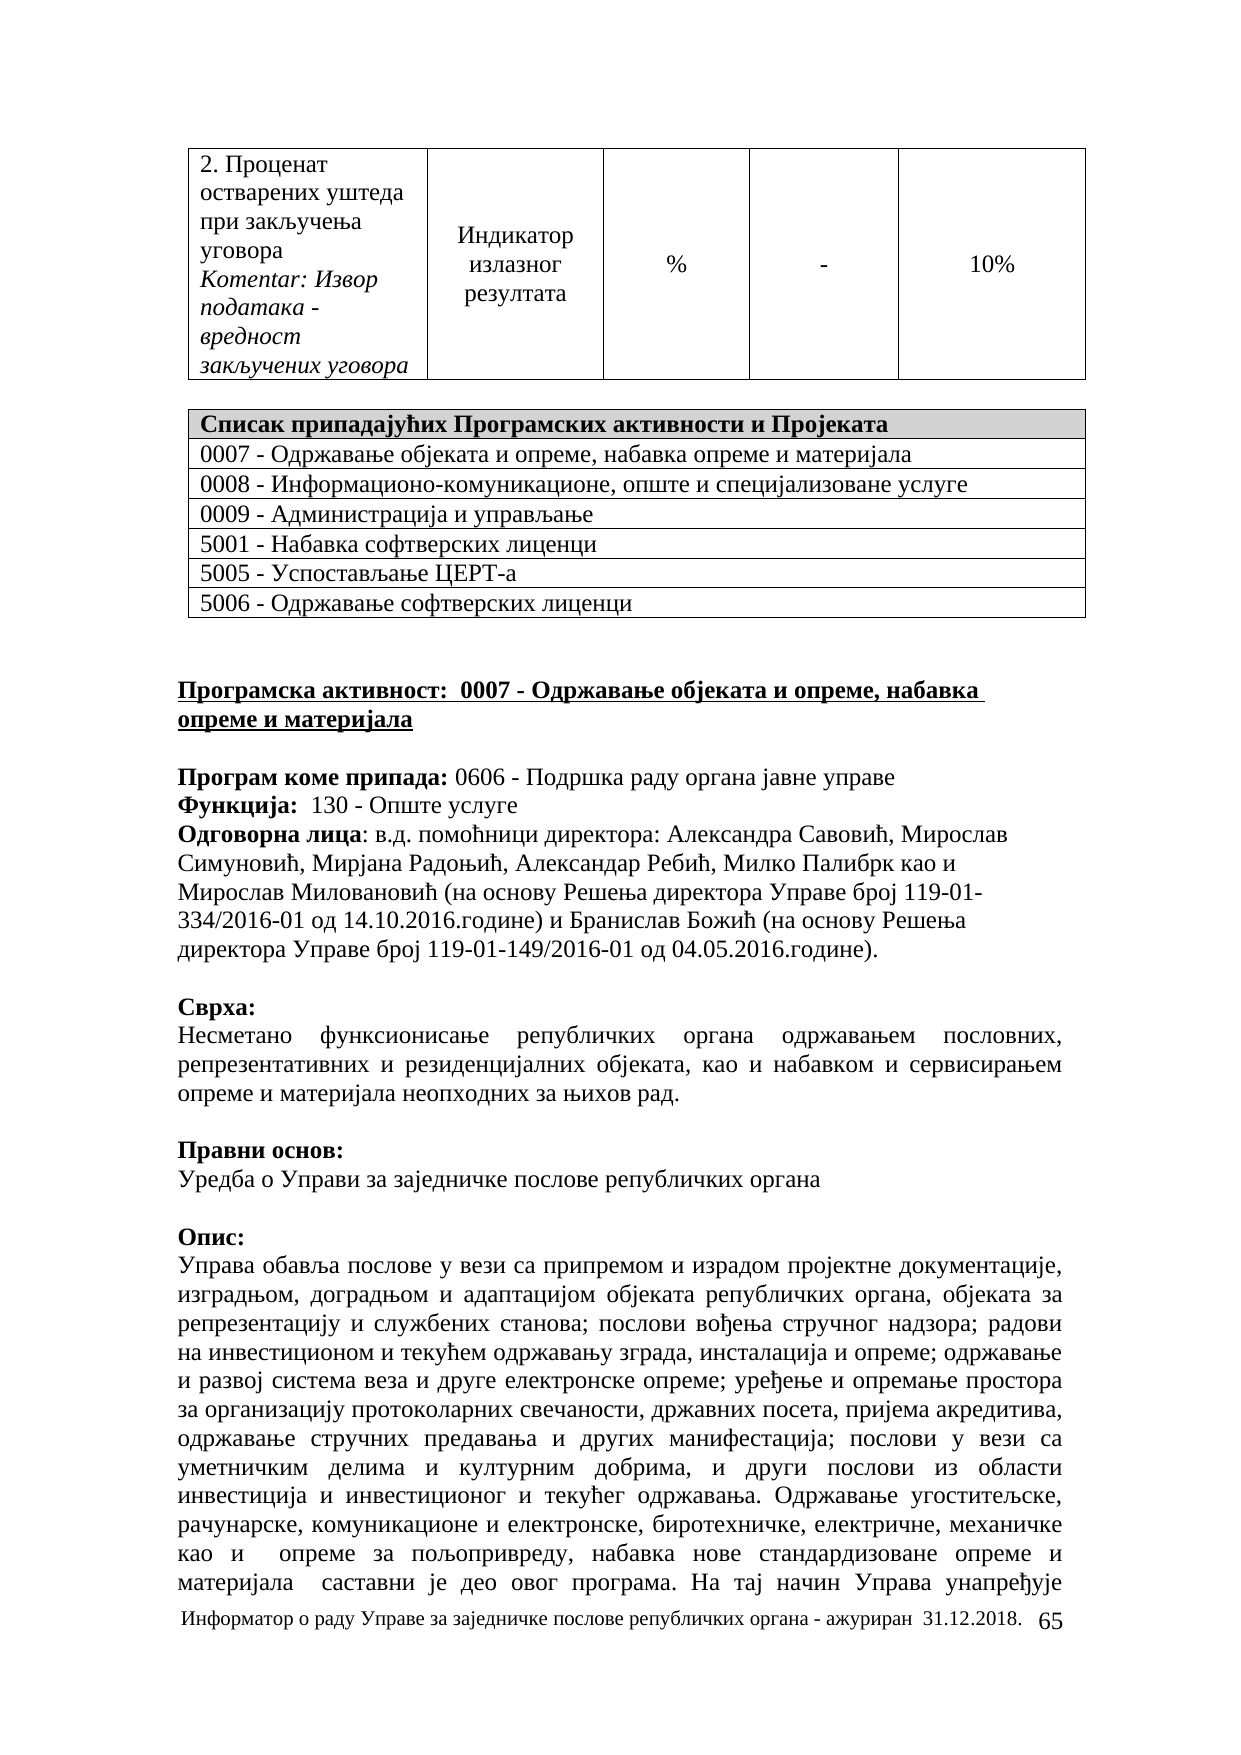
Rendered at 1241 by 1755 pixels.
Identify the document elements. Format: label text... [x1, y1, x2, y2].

table_cell Индикатор излазног резултата [428, 149, 603, 379]
text Управа обавља послове у вези са припремом и израдом пројектне документације, изградњом, доградњом и адаптацијом објеката републичких органа, објеката за репрезентацију и службених станова; послови вођења стручног надзора; радови на инвестиционом и текућем одржавању зграда, инсталација и опреме; одржавање и развој система веза и друге електронске опреме; уређење и опремање простора за организацију протоколарних свечаности, државних посета, пријема акредитива, одржавање стручних предавања и других манифестација; послови у вези са уметничким делима и културним добрима, и други послови из области инвестиција и инвестиционог и текућег одржавања. Одржавање угоститељске, рачунарске, комуникационе и електронске, биротехничке, електричне, механичке као и опреме за пољопривреду, набавка нове стандардизоване опреме и материјала саставни је део овог програма. На тај начин Управа унапређује [177, 1251, 1063, 1596]
table_header Списак припадајућих Програмских активности и Пројеката [189, 410, 1085, 438]
table_cell 2. Проценат остварених уштеда при закључења уговора Komentar: Извор података - вредност закључених уговора [189, 149, 427, 379]
table_cell 0009 - Администрација и управљање [189, 499, 1085, 528]
text Програмска активност: 0007 - Одржавање објеката и oпреме, набавка опреме и материјала [177, 647, 1063, 733]
text Несметано функсионисање републичких органа одржавањем пословних, репрезентативних и резиденцијалних објеката, као и набавком и сервисирањем опреме и материјала неопходних за њихов рад. [177, 1021, 1063, 1107]
text Сврха: [177, 992, 1063, 1021]
table_cell 0008 - Информационо-комуникационе, опште и специјализоване услуге [189, 469, 1085, 498]
text Програм коме припада: 0606 - Подршка раду органа јавне управе Функција: 130 - Опште услуге Одговорна лица: в.д. помоћници директора: Александра Савовић, Мирослав Симуновић, Мирјана Радоњић, Александар Ребић, Милко Палибрк као и Мирослав Миловановић (на основу Решења директора Управе број 119-01-334/2016-01 од 14.10.2016.године) и Бранислав Божић (на основу Решења директора Управе број 119-01-149/2016-01 од 04.05.2016.године). [177, 733, 1063, 963]
table_cell % [604, 149, 749, 379]
table_cell 5006 - Одржавање софтверских лиценци [189, 588, 1085, 617]
table_cell 10% [899, 149, 1085, 379]
table_cell 5001 - Набавка софтверских лиценци [189, 529, 1085, 557]
table_cell 0007 - Одржавање објеката и oпреме, набавка опреме и материјала [189, 439, 1085, 468]
table_cell - [750, 149, 898, 379]
table_cell 5005 - Успостављање ЦЕРТ-а [189, 559, 1085, 587]
text Опис: [177, 1222, 1063, 1251]
text Правни основ: Уредба о Управи за заједничке послове републичких органа [177, 1107, 1063, 1222]
